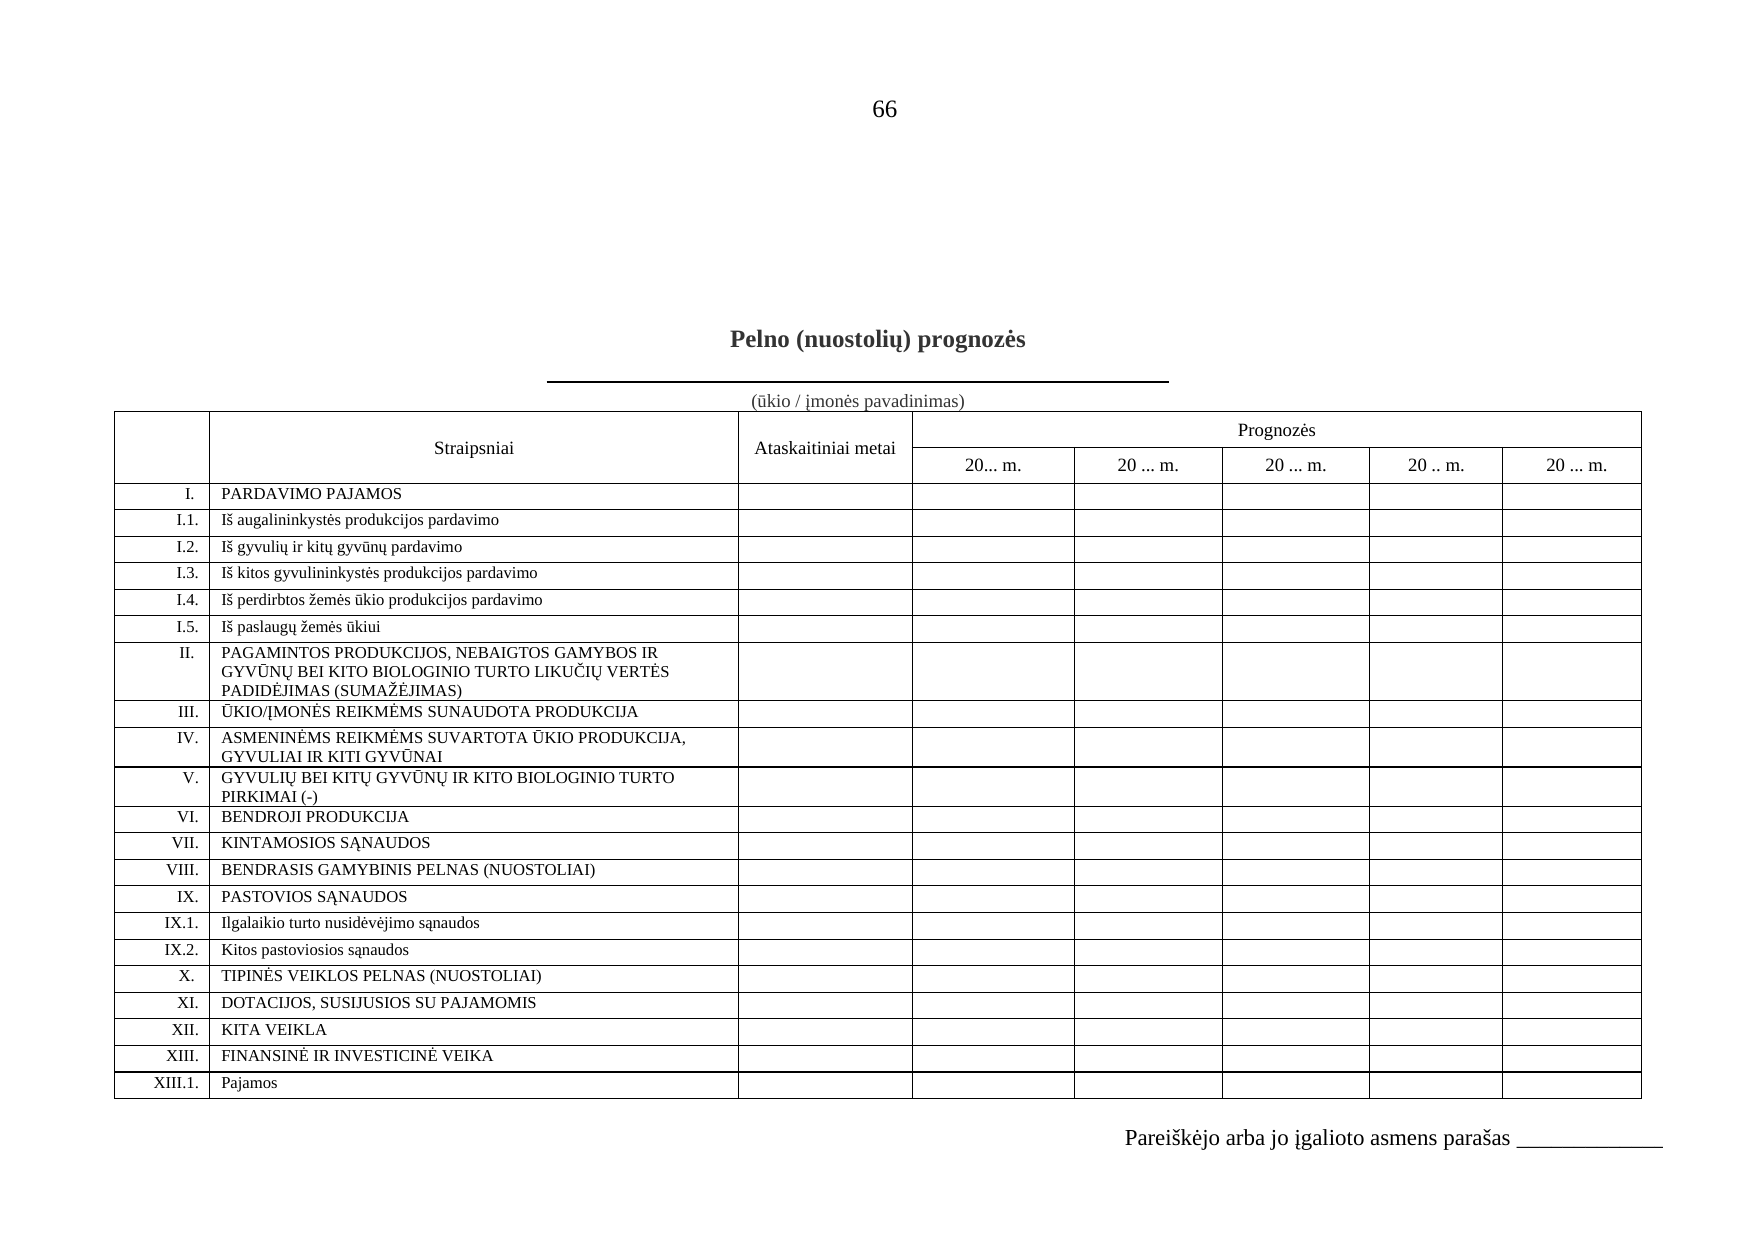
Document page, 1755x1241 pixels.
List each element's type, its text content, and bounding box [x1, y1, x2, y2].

table_cell [1223, 1046, 1369, 1071]
table_cell [913, 701, 1074, 727]
table_cell [913, 728, 1074, 766]
table_cell [1370, 728, 1502, 766]
table_cell [913, 1019, 1074, 1045]
table_cell VII. [115, 833, 209, 859]
table_cell [1075, 537, 1222, 562]
table_cell [1223, 807, 1369, 832]
table_cell [739, 886, 912, 912]
table_cell [739, 807, 912, 832]
table_cell [1503, 510, 1641, 536]
table_cell [1287, 353, 1405, 381]
table_cell I.5. [115, 616, 209, 642]
table_cell [1405, 381, 1523, 411]
table_cell Straipsniai [210, 412, 738, 482]
table_cell [913, 966, 1074, 992]
table_cell [1075, 590, 1222, 615]
table_cell [1370, 484, 1502, 509]
table_cell [739, 728, 912, 766]
table_cell KITA VEIKLA [210, 1019, 738, 1045]
table_cell [1503, 590, 1641, 615]
table_cell [1405, 353, 1523, 381]
table_cell XI. [115, 993, 209, 1018]
table_cell [1075, 993, 1222, 1018]
table_cell [1370, 643, 1502, 700]
table_cell BENDROJI PRODUKCIJA [210, 807, 738, 832]
table_cell [1503, 563, 1641, 589]
table_cell VIII. [115, 860, 209, 885]
table_cell I.2. [115, 537, 209, 562]
table_cell Ataskaitiniai metai [739, 412, 912, 482]
table_cell [1503, 1073, 1641, 1098]
table_cell Iš gyvulių ir kitų gyvūnų pardavimo [210, 537, 738, 562]
table_cell [739, 701, 912, 727]
table_cell VI. [115, 807, 209, 832]
table_cell [1503, 807, 1641, 832]
table_cell [739, 616, 912, 642]
table_cell Prognozės [913, 412, 1641, 447]
table_cell [913, 807, 1074, 832]
table_cell 20... m. [913, 448, 1074, 482]
table_header Pelno (nuostolių) prognozės [115, 151, 1641, 353]
table_cell [1075, 913, 1222, 938]
table_cell [1370, 966, 1502, 992]
table_cell [1370, 807, 1502, 832]
table_cell [1075, 728, 1222, 766]
table_cell Ilgalaikio turto nusidėvėjimo sąnaudos [210, 913, 738, 938]
table_cell [1370, 1073, 1502, 1098]
table_cell [1075, 701, 1222, 727]
table_cell [1223, 484, 1369, 509]
table_cell [378, 353, 462, 381]
table_cell [913, 860, 1074, 885]
table_cell [1370, 940, 1502, 965]
table_cell [1503, 913, 1641, 938]
table_cell [115, 412, 209, 482]
table_cell [1075, 833, 1222, 859]
table_cell ŪKIO/ĮMONĖS REIKMĖMS SUNAUDOTA PRODUKCIJA [210, 701, 738, 727]
table_cell [739, 768, 912, 806]
table_cell [913, 993, 1074, 1018]
table_cell Pajamos [210, 1073, 738, 1098]
table_cell [1370, 510, 1502, 536]
table_cell [294, 353, 378, 381]
table_cell [1223, 1019, 1369, 1045]
table_cell [1370, 993, 1502, 1018]
table_cell 20 ... m. [1503, 448, 1641, 482]
table_cell I.3. [115, 563, 209, 589]
table_cell [1223, 940, 1369, 965]
table_cell XII. [115, 1019, 209, 1045]
table_cell 20 ... m. [1075, 448, 1222, 482]
table_cell [1169, 381, 1287, 411]
table_cell [913, 886, 1074, 912]
table_cell [1503, 833, 1641, 859]
table_cell IX.2. [115, 940, 209, 965]
table_cell [1223, 616, 1369, 642]
table_cell [913, 537, 1074, 562]
table_cell IV. [115, 728, 209, 766]
table_cell [1370, 537, 1502, 562]
table_cell PASTOVIOS SĄNAUDOS [210, 886, 738, 912]
table_cell [1075, 860, 1222, 885]
table_cell [1075, 1046, 1222, 1071]
table_cell [913, 1046, 1074, 1071]
table_cell [115, 353, 210, 381]
table_cell [739, 510, 912, 536]
table_cell [1370, 701, 1502, 727]
table_cell [1523, 381, 1641, 411]
table_cell [1075, 510, 1222, 536]
table_cell [1503, 886, 1641, 912]
table_cell [210, 381, 294, 411]
table_cell [739, 484, 912, 509]
table_cell TIPINĖS VEIKLOS PELNAS (NUOSTOLIAI) [210, 966, 738, 992]
table_cell KINTAMOSIOS SĄNAUDOS [210, 833, 738, 859]
table_cell [1075, 643, 1222, 700]
table_cell [1223, 537, 1369, 562]
table_cell [1075, 966, 1222, 992]
table_cell [913, 616, 1074, 642]
table_cell 20 ... m. [1223, 448, 1369, 482]
table_cell [1223, 860, 1369, 885]
table_cell 20 .. m. [1370, 448, 1502, 482]
table_cell [739, 563, 912, 589]
table_cell [1370, 563, 1502, 589]
table_cell [913, 643, 1074, 700]
table_cell [1223, 590, 1369, 615]
table_cell [1075, 768, 1222, 806]
table_cell [378, 381, 462, 411]
table_cell [913, 768, 1074, 806]
table_cell V. [115, 768, 209, 806]
table_cell [913, 563, 1074, 589]
table_cell [1075, 563, 1222, 589]
table_cell [1223, 768, 1369, 806]
table_cell [739, 1046, 912, 1071]
table_cell [739, 913, 912, 938]
table_cell [913, 1073, 1074, 1098]
table_cell [1370, 886, 1502, 912]
table_cell [1503, 860, 1641, 885]
table_cell [1503, 643, 1641, 700]
table_cell [1370, 768, 1502, 806]
table_cell [1370, 833, 1502, 859]
table_cell PARDAVIMO PAJAMOS [210, 484, 738, 509]
table_cell [1223, 993, 1369, 1018]
table_cell [1075, 1019, 1222, 1045]
table_cell DOTACIJOS, SUSIJUSIOS SU PAJAMOMIS [210, 993, 738, 1018]
table_cell [210, 353, 294, 381]
table_cell PAGAMINTOS PRODUKCIJOS, NEBAIGTOS GAMYBOS IR GYVŪNŲ BEI KITO BIOLOGINIO TURTO LIKUČIŲ VERTĖS PADIDĖJIMAS (SUMAŽĖJIMAS) [210, 643, 738, 700]
table_cell [1370, 1019, 1502, 1045]
table_cell XIII.1. [115, 1073, 209, 1098]
table_cell [913, 484, 1074, 509]
table_cell BENDRASIS GAMYBINIS PELNAS (NUOSTOLIAI) [210, 860, 738, 885]
table_cell [1523, 353, 1641, 381]
table_cell [739, 833, 912, 859]
table_cell IX. [115, 886, 209, 912]
table_cell Iš perdirbtos žemės ūkio produkcijos pardavimo [210, 590, 738, 615]
table_cell Iš augalininkystės produkcijos pardavimo [210, 510, 738, 536]
table_cell [1503, 1046, 1641, 1071]
table_cell II. [115, 643, 209, 700]
table_cell (ūkio / įmonės pavadinimas) [547, 383, 1169, 411]
table_cell I.1. [115, 510, 209, 536]
table_cell I.4. [115, 590, 209, 615]
table_cell [1503, 537, 1641, 562]
table_cell [739, 1019, 912, 1045]
table_cell [1370, 1046, 1502, 1071]
table_cell [1370, 913, 1502, 938]
table_cell [739, 940, 912, 965]
table_cell [1370, 616, 1502, 642]
table_cell Iš paslaugų žemės ūkiui [210, 616, 738, 642]
table_cell [739, 966, 912, 992]
table_cell [294, 381, 378, 411]
table_cell [1223, 833, 1369, 859]
table_cell [739, 537, 912, 562]
table_cell [1503, 728, 1641, 766]
table_cell [463, 353, 547, 381]
table_cell Iš kitos gyvulininkystės produkcijos pardavimo [210, 563, 738, 589]
table_cell [1223, 966, 1369, 992]
table_cell [913, 913, 1074, 938]
table_cell [913, 590, 1074, 615]
table_cell [913, 510, 1074, 536]
table_cell Kitos pastoviosios sąnaudos [210, 940, 738, 965]
table_cell [1075, 940, 1222, 965]
table_cell [739, 1073, 912, 1098]
table_cell [1503, 993, 1641, 1018]
table_cell X. [115, 966, 209, 992]
table_cell [1223, 1073, 1369, 1098]
table_cell I. [115, 484, 209, 509]
table_cell [1075, 616, 1222, 642]
table_cell [1503, 966, 1641, 992]
table_cell [1503, 940, 1641, 965]
table_cell [1503, 1019, 1641, 1045]
table_cell [1503, 768, 1641, 806]
table_cell [1075, 1073, 1222, 1098]
table_cell [913, 940, 1074, 965]
table_cell [1287, 381, 1405, 411]
table_cell [739, 590, 912, 615]
table_cell FINANSINĖ IR INVESTICINĖ VEIKA [210, 1046, 738, 1071]
table_cell [547, 353, 1169, 381]
table_cell [1223, 913, 1369, 938]
table_cell [739, 993, 912, 1018]
table_cell [1075, 807, 1222, 832]
table_cell [1503, 701, 1641, 727]
table_cell [739, 860, 912, 885]
table_cell III. [115, 701, 209, 727]
table_cell [1223, 728, 1369, 766]
table_cell [1503, 484, 1641, 509]
table_cell [1075, 484, 1222, 509]
table_cell [1223, 563, 1369, 589]
table_cell [1075, 886, 1222, 912]
table_cell [1223, 643, 1369, 700]
table_cell [1503, 616, 1641, 642]
table_cell [1223, 886, 1369, 912]
table_cell [1223, 510, 1369, 536]
table_cell [1370, 590, 1502, 615]
table_cell XIII. [115, 1046, 209, 1071]
table_cell [739, 643, 912, 700]
table_cell [1223, 701, 1369, 727]
table_cell GYVULIŲ BEI KITŲ GYVŪNŲ IR KITO BIOLOGINIO TURTO PIRKIMAI (-) [210, 768, 738, 806]
table_cell ASMENINĖMS REIKMĖMS SUVARTOTA ŪKIO PRODUKCIJA, GYVULIAI IR KITI GYVŪNAI [210, 728, 738, 766]
table_cell [1169, 353, 1287, 381]
table_cell [1370, 860, 1502, 885]
table_cell IX.1. [115, 913, 209, 938]
table_cell [463, 381, 547, 411]
table_cell [115, 381, 210, 411]
table_cell [913, 833, 1074, 859]
